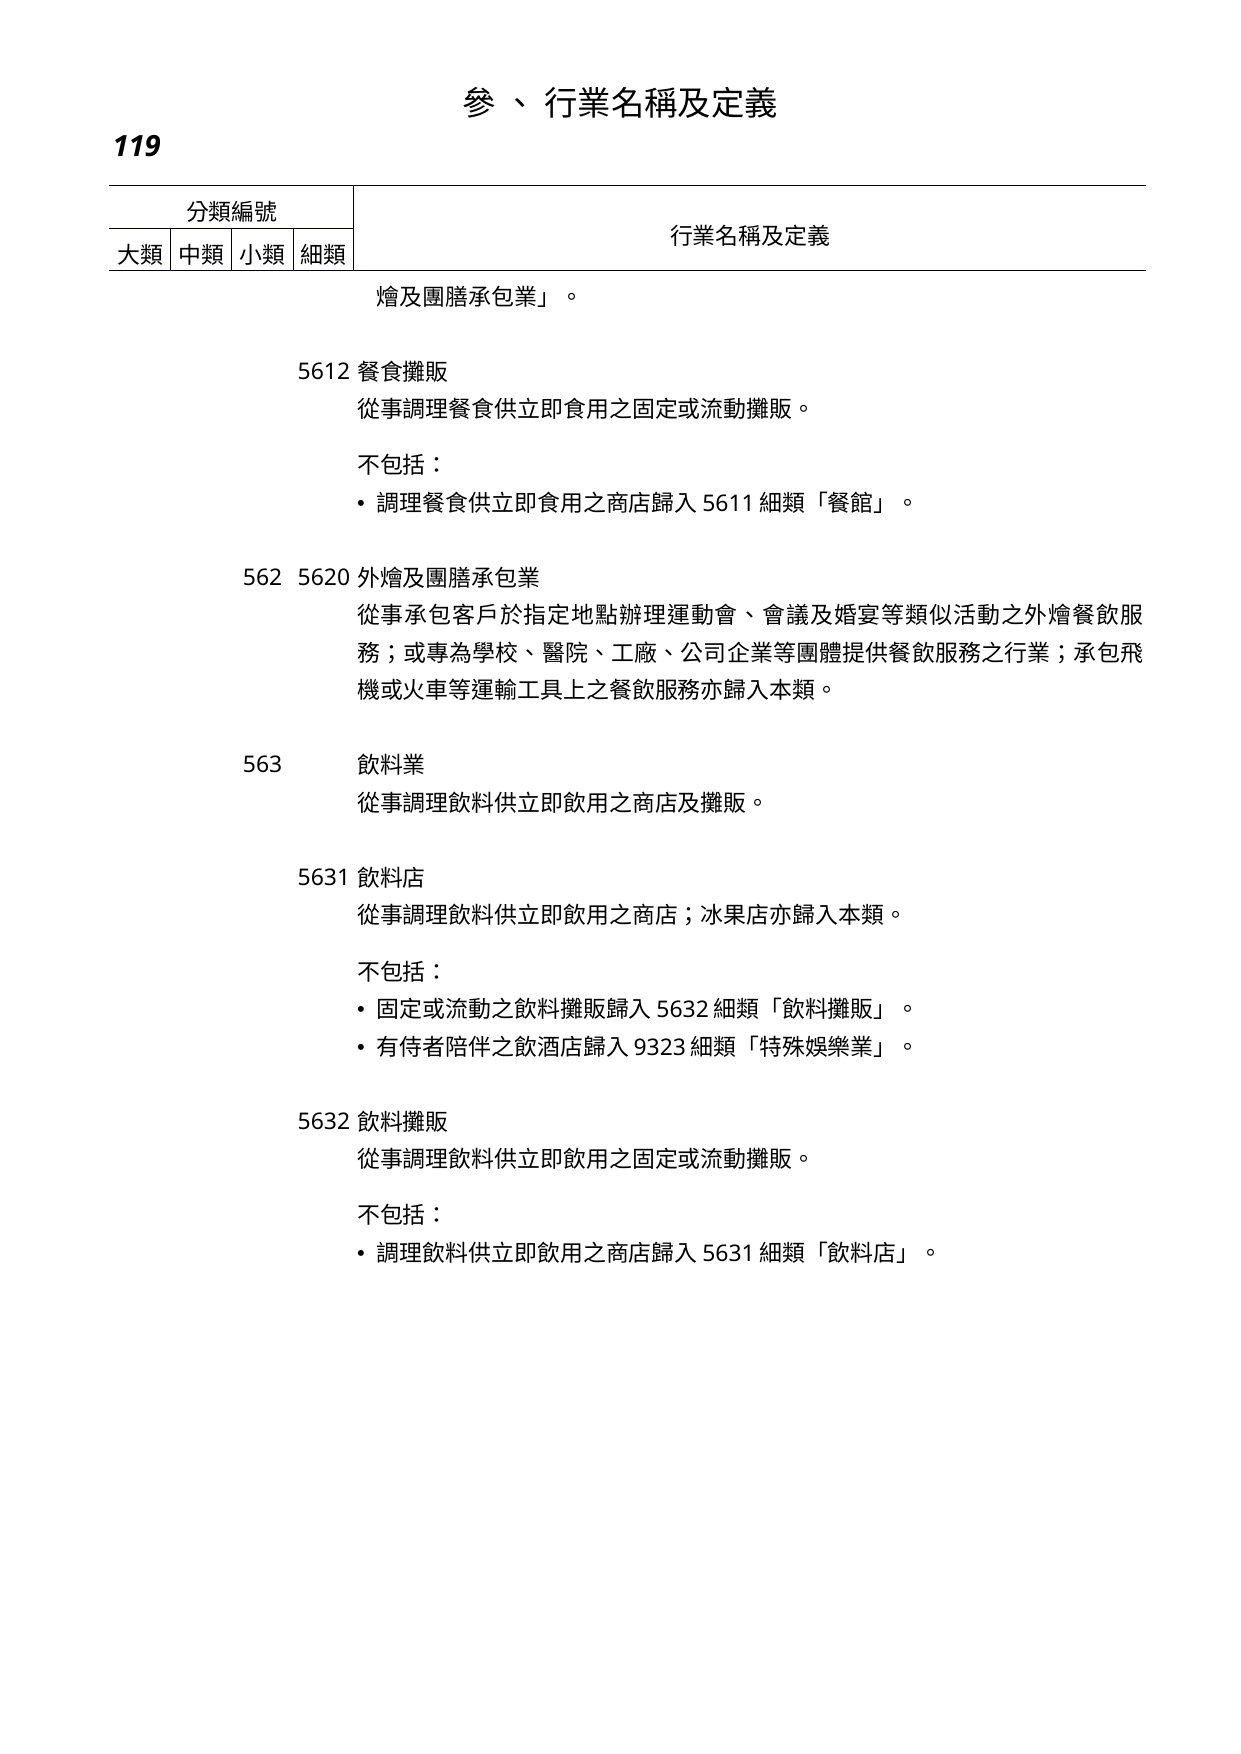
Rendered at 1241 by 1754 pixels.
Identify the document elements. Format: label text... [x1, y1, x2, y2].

table_cell 小類 [232, 229, 293, 270]
table_cell 大類 [109, 229, 170, 270]
table_cell [170, 345, 231, 551]
table_cell [293, 739, 354, 851]
table_cell [109, 1095, 170, 1264]
table_cell [354, 1301, 1146, 1339]
table_cell [170, 551, 231, 739]
table_cell [170, 851, 231, 1095]
table_header 行業名稱及定義 [354, 186, 1146, 270]
table_cell [109, 1301, 170, 1339]
table_cell [231, 851, 293, 1095]
table_cell [170, 1339, 231, 1376]
table_cell 飲料業 從事調理飲料供立即飲用之商店及攤販。 [354, 739, 1146, 851]
table_cell [354, 1414, 1146, 1451]
table_cell [109, 1451, 170, 1489]
table_cell [354, 1489, 1146, 1526]
table_cell [170, 1564, 231, 1601]
table_cell [354, 1339, 1146, 1376]
table_cell 餐食攤販 從事調理餐食供立即食用之固定或流動攤販。 不包括： 調理餐食供立即食用之商店歸入5611細類「餐館」。 [354, 345, 1146, 551]
table_cell [109, 1376, 170, 1414]
table_cell [231, 1264, 293, 1301]
table_cell [293, 1376, 354, 1414]
table_cell 5632 [293, 1095, 354, 1264]
table_cell [109, 1264, 170, 1301]
table_cell [293, 1489, 354, 1526]
table_cell [354, 1451, 1146, 1489]
table_cell [170, 739, 231, 851]
table_cell 飲料店 從事調理飲料供立即飲用之商店；冰果店亦歸入本類。 不包括： 固定或流動之飲料攤販歸入5632細類「飲料攤販」。 有侍者陪伴之飲酒店歸入9323細類「特殊娛樂業」。 [354, 851, 1146, 1095]
table_cell [231, 1339, 293, 1376]
table_cell [109, 1601, 170, 1639]
table_cell [109, 1564, 170, 1601]
table_cell [170, 1451, 231, 1489]
table_cell [109, 851, 170, 1095]
table_cell [293, 1264, 354, 1301]
table_cell [293, 1526, 354, 1564]
table_cell [170, 1264, 231, 1301]
table_cell [354, 1601, 1146, 1639]
table_header 分類編號 [109, 186, 353, 227]
table_cell 中類 [171, 229, 231, 270]
table_cell [231, 1489, 293, 1526]
table_cell [170, 1414, 231, 1451]
table_cell [109, 1489, 170, 1526]
table_cell [109, 345, 170, 551]
table_cell [293, 271, 354, 345]
table_cell [170, 1095, 231, 1264]
table_cell [170, 1601, 231, 1639]
table_cell [231, 1451, 293, 1489]
table_cell [231, 345, 293, 551]
table_cell [231, 1526, 293, 1564]
table_cell [354, 1526, 1146, 1564]
table_cell [109, 1526, 170, 1564]
table_cell [293, 1451, 354, 1489]
table_cell [231, 271, 293, 345]
table_cell [293, 1601, 354, 1639]
table_cell 562 [231, 551, 293, 739]
table_cell 563 [231, 739, 293, 851]
table_cell [109, 1414, 170, 1451]
table_cell [293, 1414, 354, 1451]
table_cell [231, 1564, 293, 1601]
table_cell 細類 [294, 229, 353, 270]
table_cell 燴及團膳承包業」。 [354, 271, 1146, 345]
table_cell [170, 1526, 231, 1564]
table_cell [170, 1301, 231, 1339]
table_cell [354, 1264, 1146, 1301]
table_cell [293, 1339, 354, 1376]
table_cell 飲料攤販 從事調理飲料供立即飲用之固定或流動攤販。 不包括： 調理飲料供立即飲用之商店歸入5631細類「飲料店」。 [354, 1095, 1146, 1264]
table_cell [231, 1376, 293, 1414]
table_cell [231, 1301, 293, 1339]
table_cell [109, 739, 170, 851]
table_cell [170, 271, 231, 345]
table_cell [109, 551, 170, 739]
table_cell [231, 1095, 293, 1264]
table_cell 外燴及團膳承包業 從事承包客戶於指定地點辦理運動會、會議及婚宴等類似活動之外燴餐飲服務；或專為學校、醫院、工廠、公司企業等團體提供餐飲服務之行業；承包飛機或火車等運輸工具上之餐飲服務亦歸入本類。 [354, 551, 1146, 739]
table_cell [231, 1601, 293, 1639]
table_cell 5631 [293, 851, 354, 1095]
table_cell [354, 1376, 1146, 1414]
table_cell 5620 [293, 551, 354, 739]
table_cell 5612 [293, 345, 354, 551]
table_cell [293, 1564, 354, 1601]
table_cell [354, 1564, 1146, 1601]
table_cell [293, 1301, 354, 1339]
table_cell [109, 271, 170, 345]
table_cell [109, 1339, 170, 1376]
table_cell [231, 1414, 293, 1451]
table_cell [170, 1376, 231, 1414]
table_cell [170, 1489, 231, 1526]
